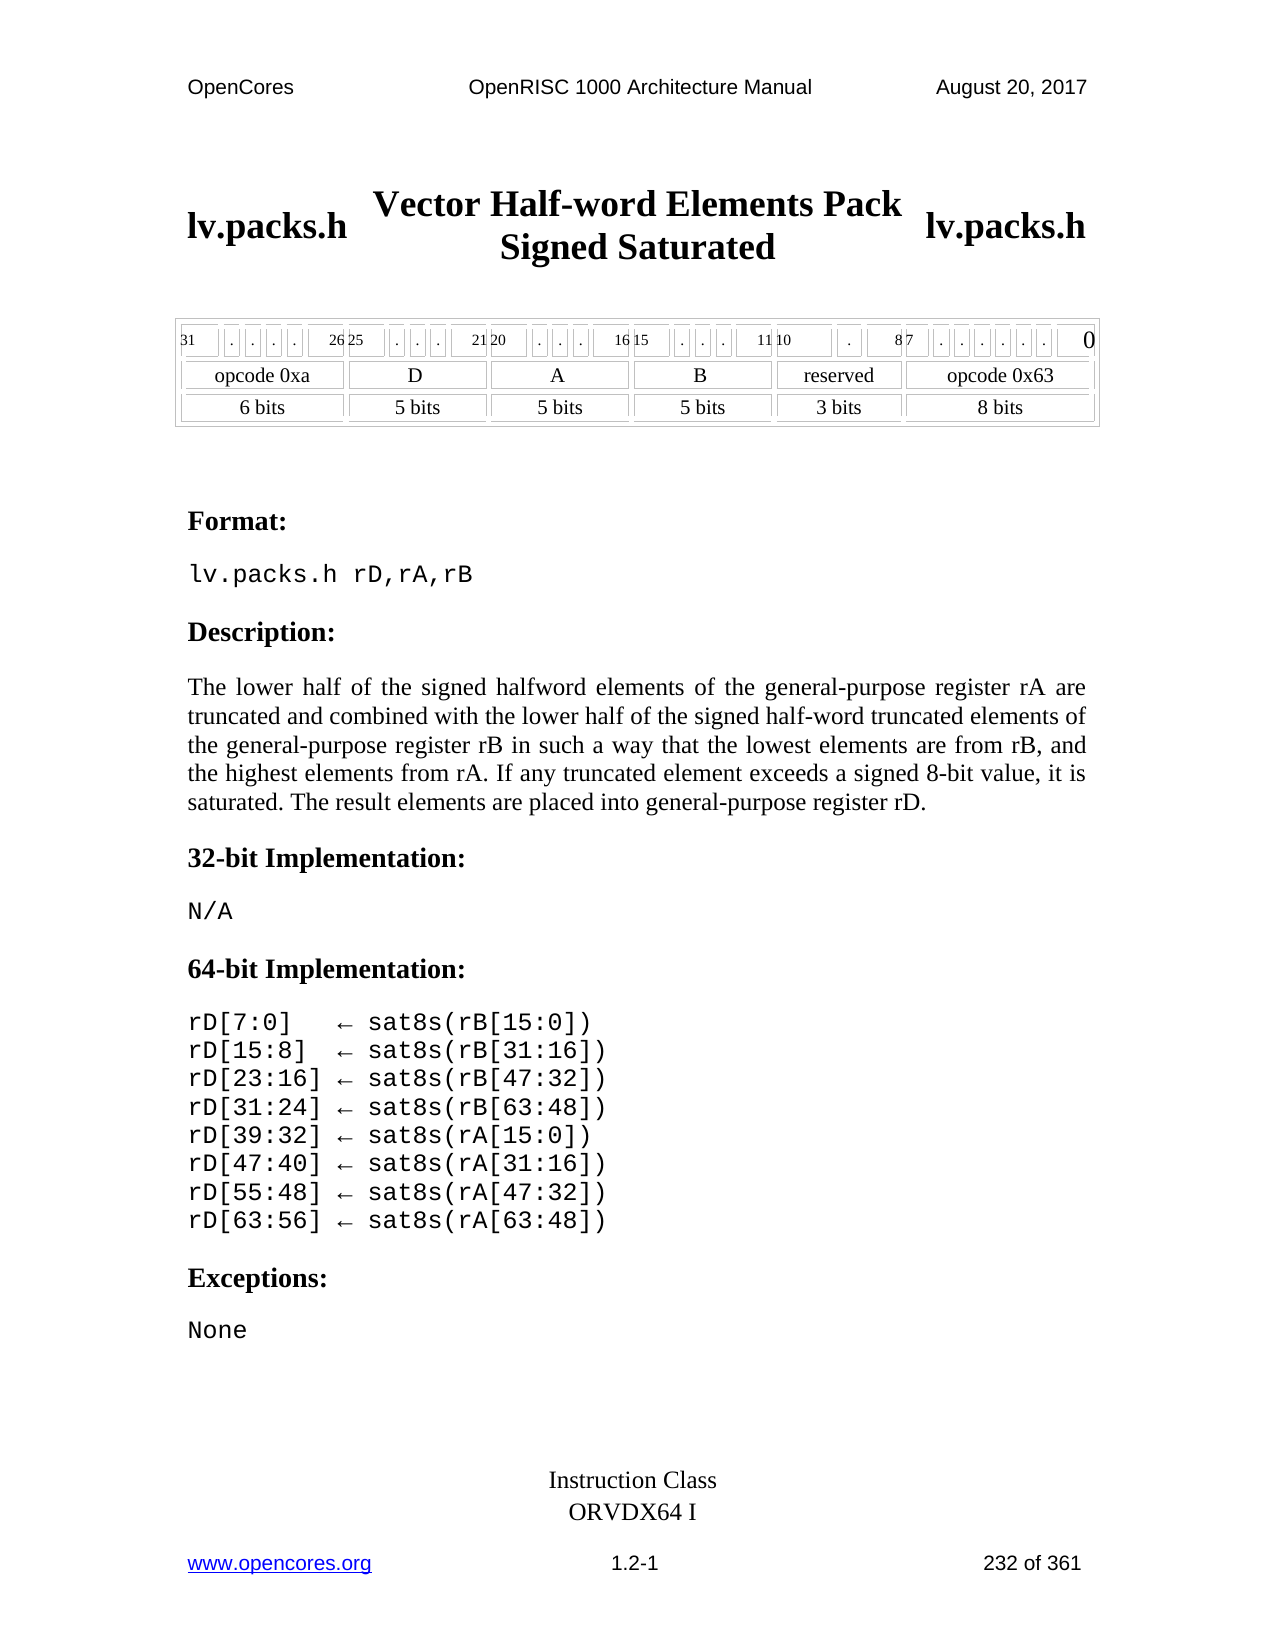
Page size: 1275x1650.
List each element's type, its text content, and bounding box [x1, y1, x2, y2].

text None [187, 1318, 1087, 1346]
text The lower half of the signed halfword elements of the general-purpose register rA are truncated and combined with the lower half of the signed half-word truncated elements of the general-purpose register rB in such a way that the lowest elements are from rB, and the highest elements from rA. If any truncated element exceeds a signed 8-bit value, it is saturated. The result elements are placed into general-purpose register rD. [187, 672, 1087, 816]
text rD[7:0] ← sat8s(rB[15:0]) rD[15:8] ← sat8s(rB[31:16]) rD[23:16] ← sat8s(rB[47:32]) rD[31:24] ← sat8s(rB[63:48]) rD[39:32] ← sat8s(rA[15:0]) rD[47:40] ← sat8s(rA[31:16]) rD[55:48] ← sat8s(rA[47:32]) rD[63:56] ← sat8s(rA[63:48]) [187, 1009, 1087, 1236]
text 64-bit Implementation: [187, 952, 1087, 984]
text Exceptions: [187, 1261, 1087, 1293]
text 32-bit Implementation: [187, 841, 1087, 873]
text N/A [187, 898, 1087, 927]
text lv.packs.h rD,rA,rB [187, 561, 1087, 590]
text Description: [187, 615, 1087, 647]
text Format: [187, 504, 1087, 536]
